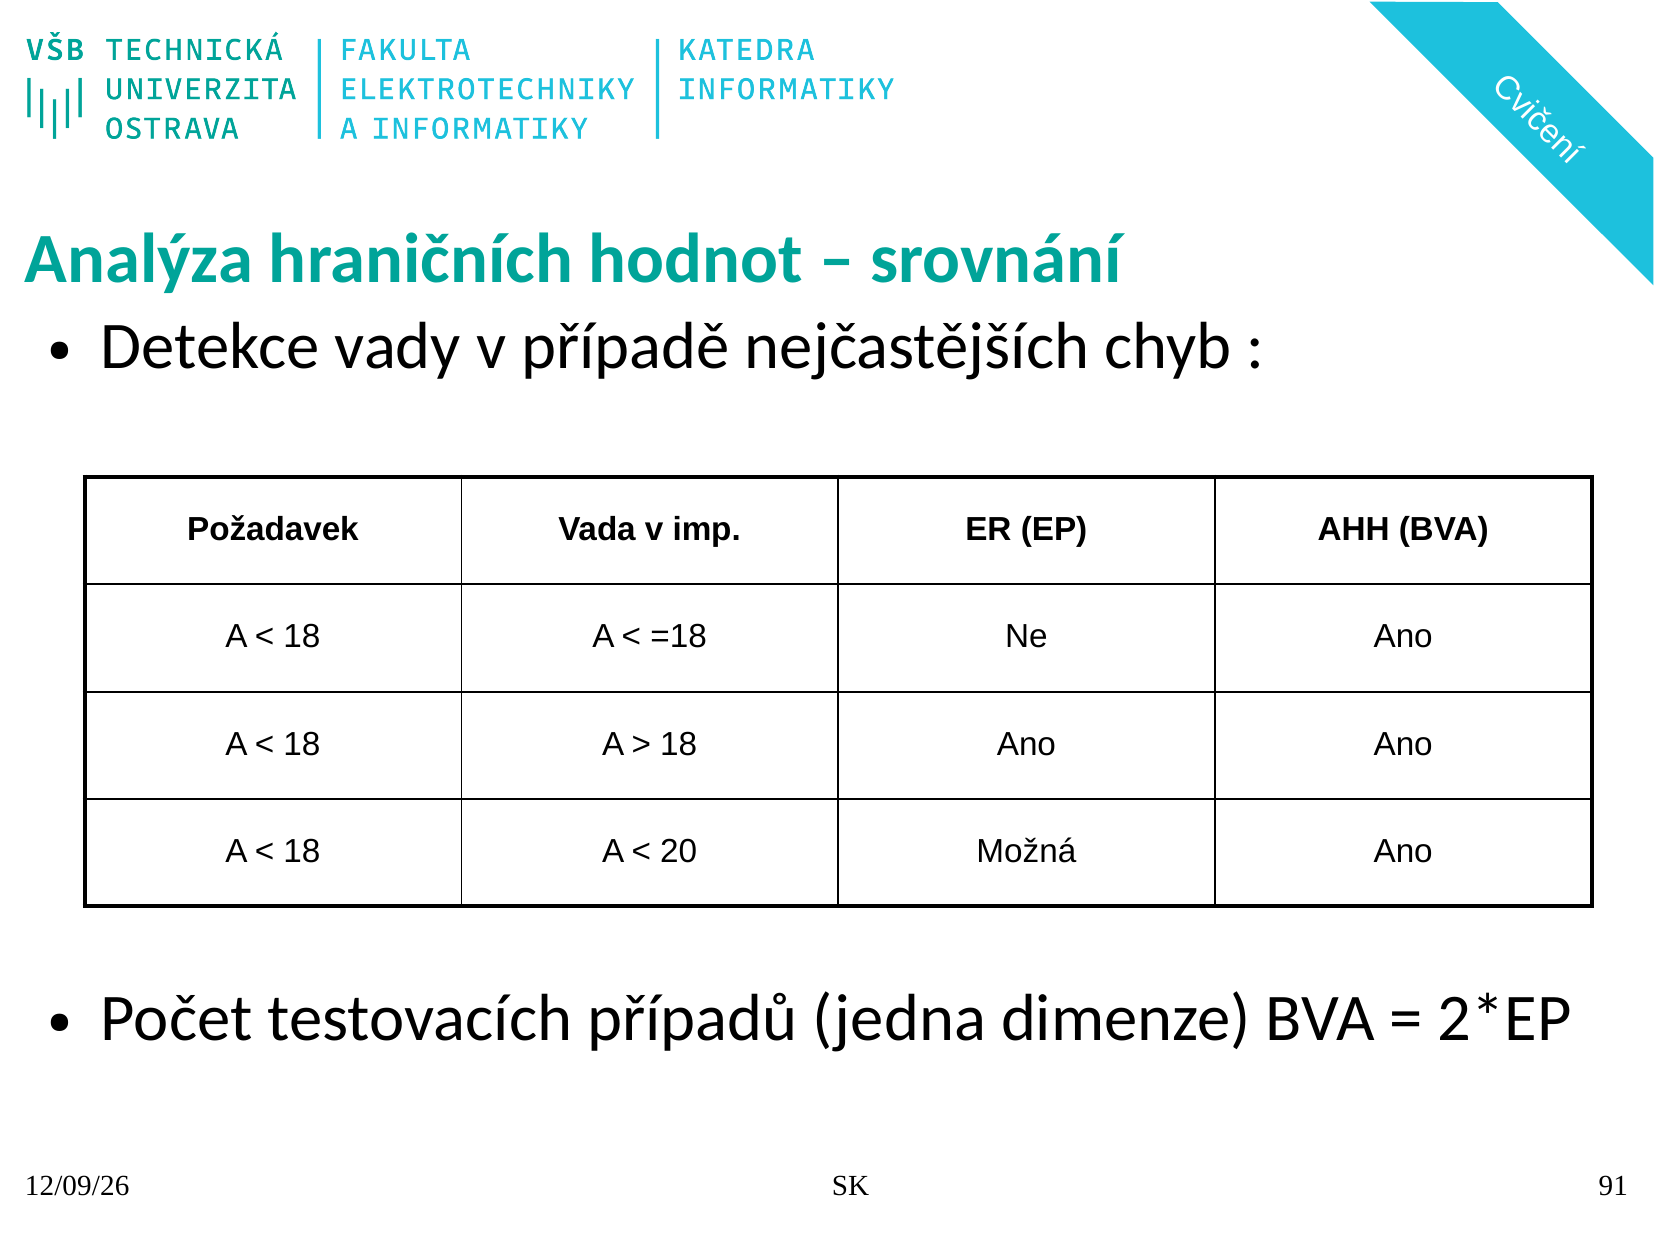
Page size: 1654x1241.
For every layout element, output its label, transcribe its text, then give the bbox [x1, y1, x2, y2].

table_header Vada v imp. [462, 479, 837, 583]
text_box Cvičení [1369, 1, 1654, 286]
table_cell Ano [1216, 800, 1590, 904]
title Analýza hraničních hodnot – srovnání [24, 169, 1629, 300]
table_header Požadavek [87, 479, 461, 583]
table_header ER (EP) [839, 479, 1214, 583]
table_cell A < =18 [462, 585, 837, 691]
table_cell A > 18 [462, 693, 837, 798]
table_cell A < 18 [87, 693, 461, 798]
table_header AHH (BVA) [1216, 479, 1590, 583]
table_cell A < 18 [87, 800, 461, 904]
table_cell Možná [839, 800, 1214, 904]
table_cell A < 18 [87, 585, 461, 691]
table_cell Ano [1216, 585, 1590, 691]
table_cell A < 20 [462, 800, 837, 904]
list Detekce vady v případě nejčastějších chyb : Počet testovacích případů (jedna dimenze) BVA = 2*EP [30, 318, 1629, 1146]
table_cell Ano [839, 693, 1214, 798]
table_cell Ano [1216, 693, 1590, 798]
picture [26, 31, 894, 139]
table_cell Ne [839, 585, 1214, 691]
